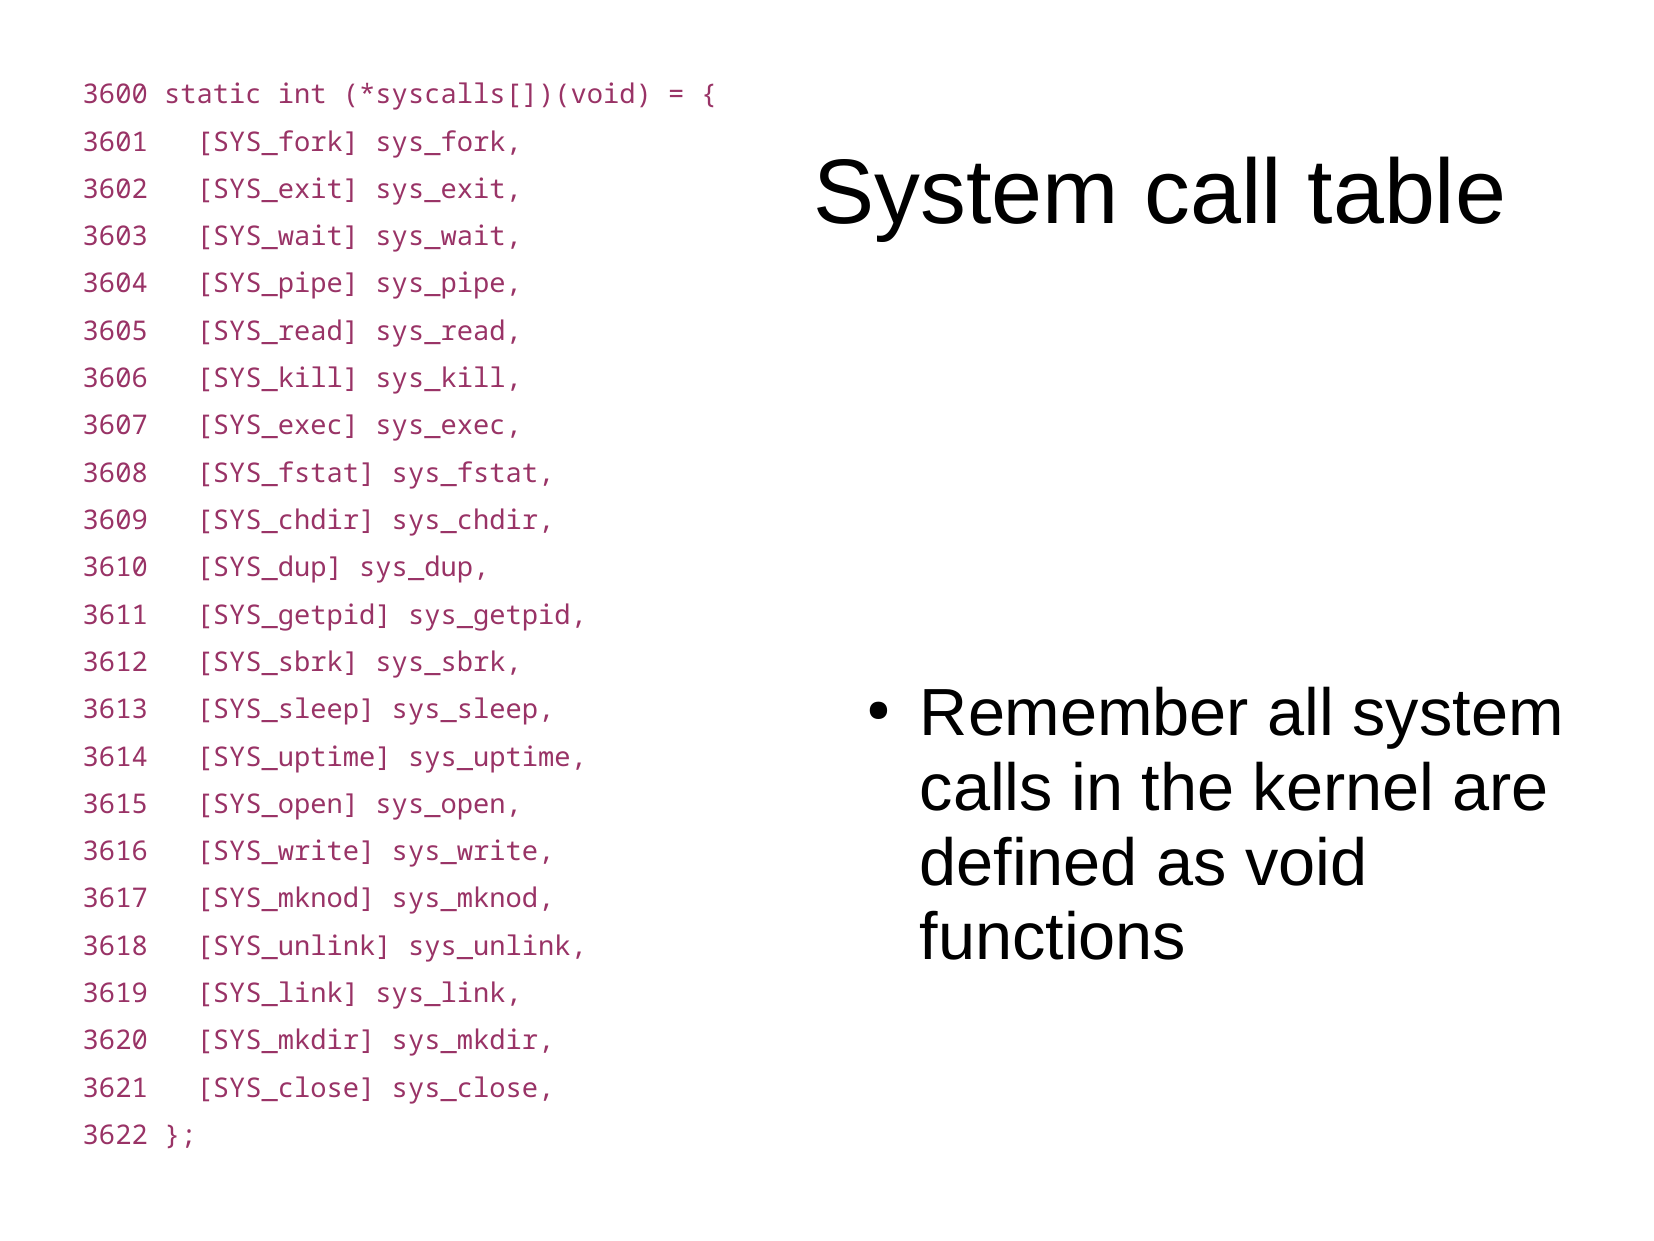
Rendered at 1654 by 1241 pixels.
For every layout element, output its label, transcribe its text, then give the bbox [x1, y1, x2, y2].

list Remember all system calls in the kernel are defined as void functions [848, 675, 1576, 1163]
title System call table [712, 88, 1609, 296]
list 3600 static int (*syscalls[])(void) = { 3601 [SYS_fork] sys_fork, 3602 [SYS_exit] sys_exit, 3603 [SYS_wait] sys_wait, 3604 [SYS_pipe] sys_pipe, 3605 [SYS_read] sys_read, 3606 [SYS_kill] sys_kill, 3607 [SYS_exec] sys_exec, 3608 [SYS_fstat] sys_fstat, 3609 [SYS_chdir] sys_chdir, 3610 [SYS_dup] sys_dup, 3611 [SYS_getpid] sys_getpid, 3612 [SYS_sbrk] sys_sbrk, 3613 [SYS_sleep] sys_sleep, 3614 [SYS_uptime] sys_uptime, 3615 [SYS_open] sys_open, 3616 [SYS_write] sys_write, 3617 [SYS_mknod] sys_mknod, 3618 [SYS_unlink] sys_unlink, 3619 [SYS_link] sys_link, 3620 [SYS_mkdir] sys_mkdir, 3621 [SYS_close] sys_close, 3622 }; [82, 75, 1571, 1163]
